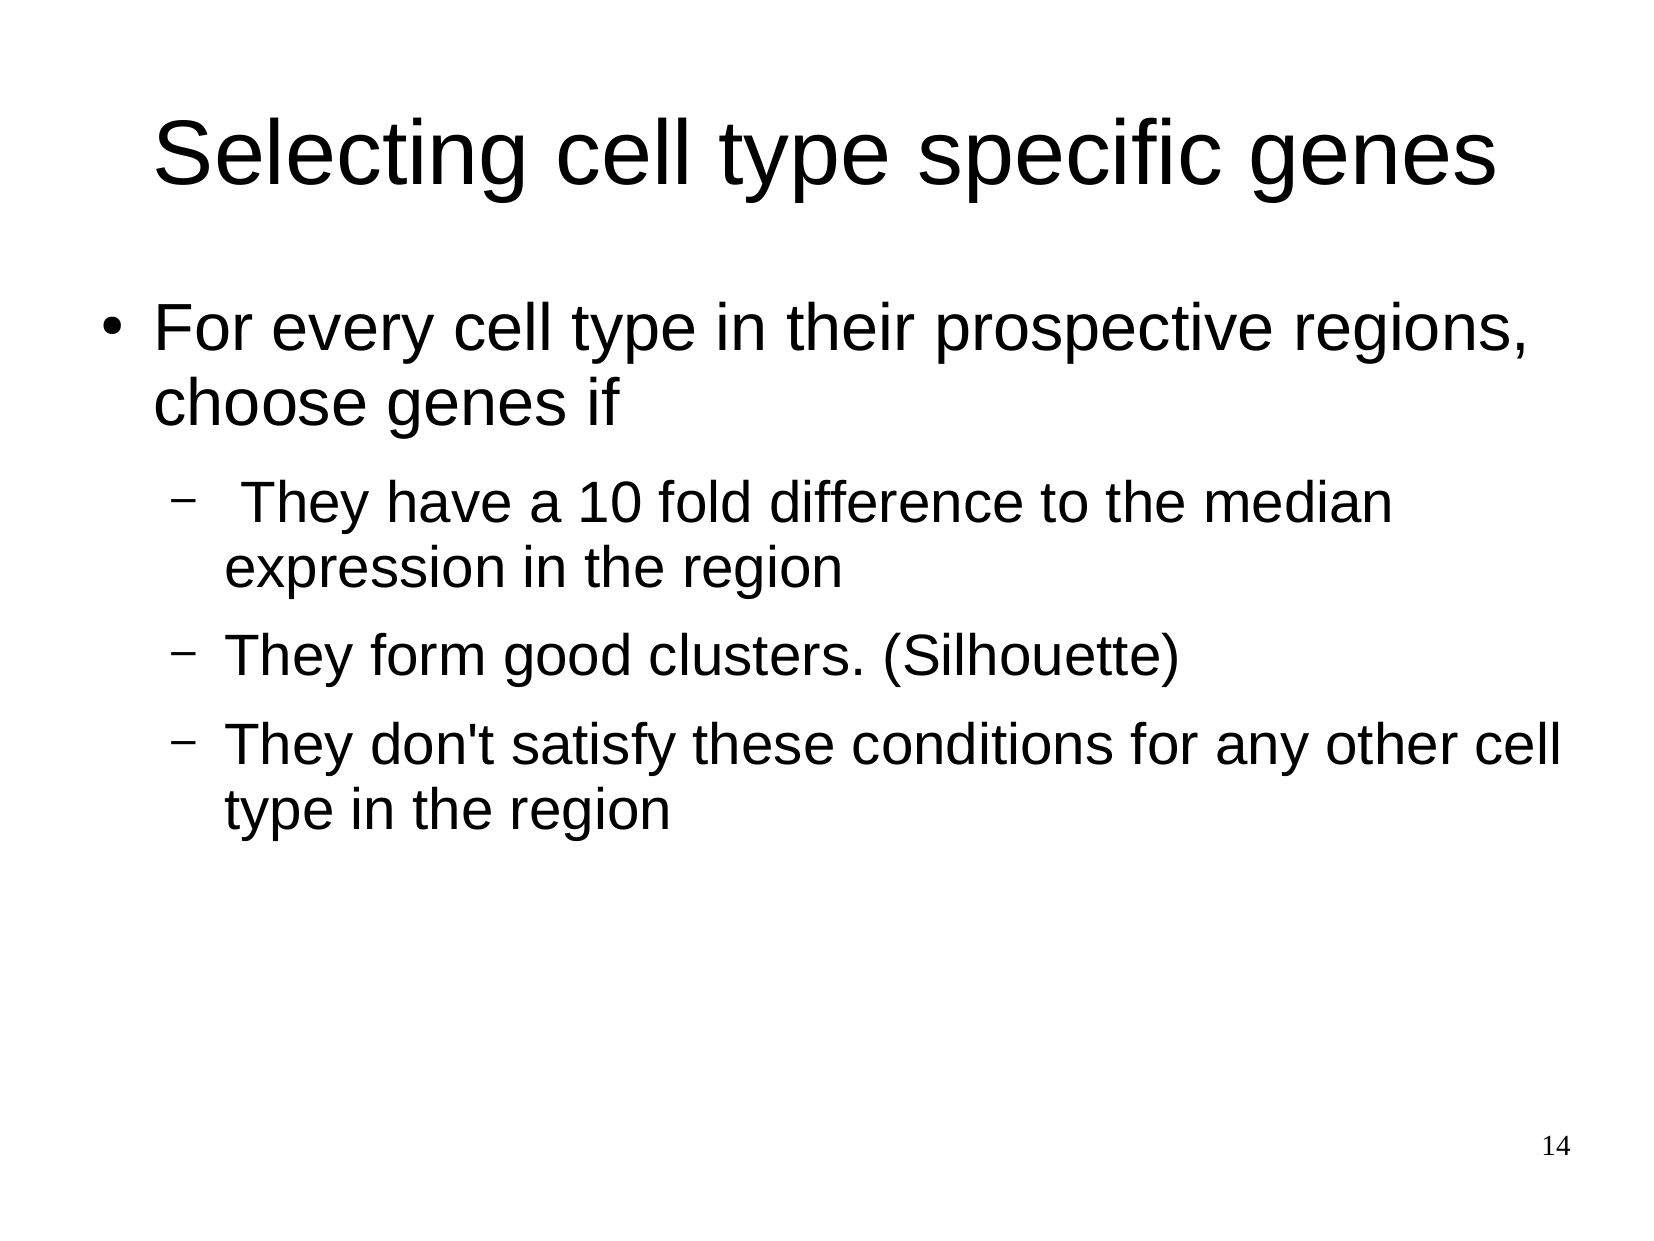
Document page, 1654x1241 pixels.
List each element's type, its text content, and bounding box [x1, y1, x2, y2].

list For every cell type in their prospective regions, choose genes if They have a 10 fold difference to the median expression in the region They form good clusters. (Silhouette) They don't satisfy these conditions for any other cell type in the region [82, 290, 1571, 1010]
title Selecting cell type specific genes [82, 49, 1571, 257]
